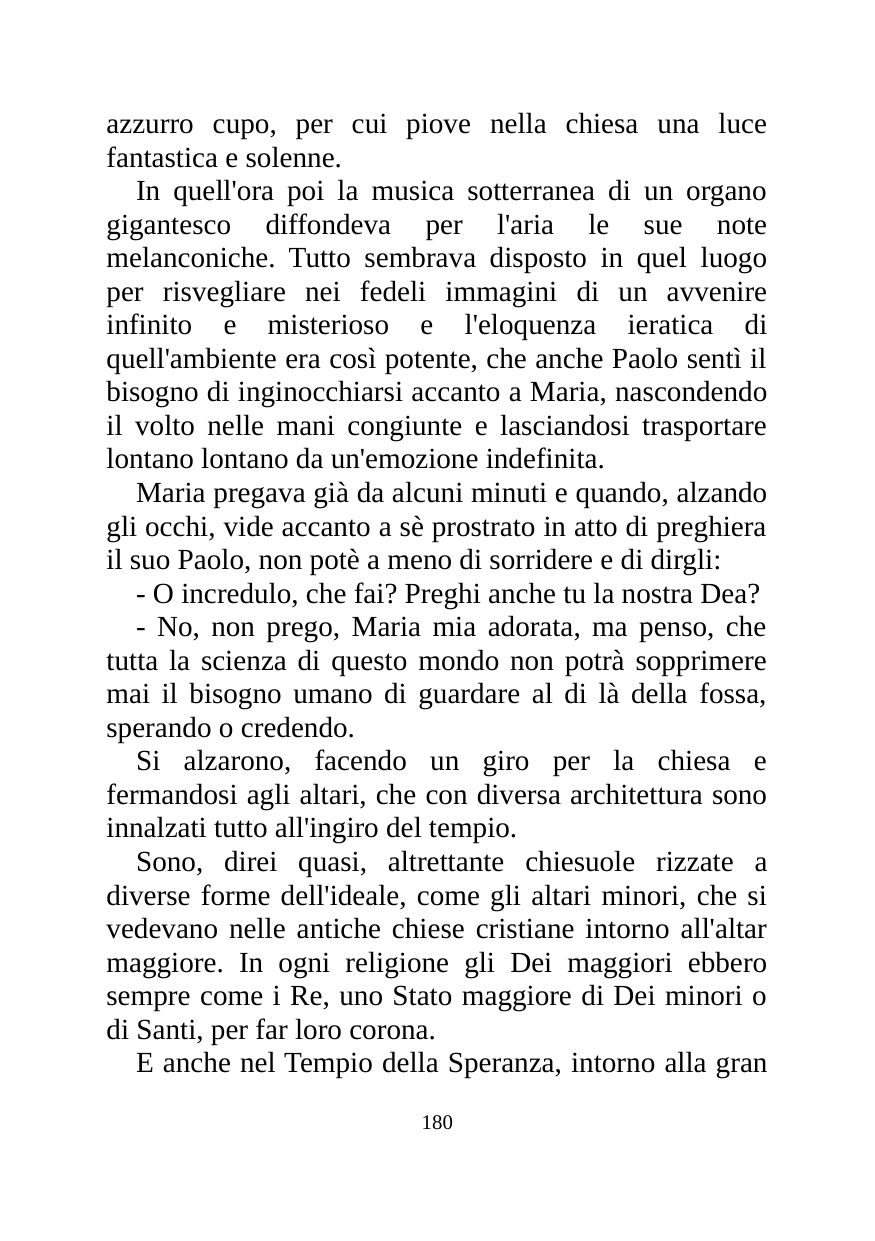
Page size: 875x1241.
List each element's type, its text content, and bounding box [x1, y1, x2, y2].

text - O incredulo, che fai? Preghi anche tu la nostra Dea? [106, 576, 768, 609]
text E anche nel Tempio della Speranza, intorno alla gran [106, 1045, 768, 1079]
text Maria pregava già da alcuni minuti e quando, alzando gli occhi, vide accanto a sè prostrato in atto di preghiera il suo Paolo, non potè a meno di sorridere e di dirgli: [106, 475, 768, 576]
text Sono, direi quasi, altrettante chiesuole rizzate a diverse forme dell'ideale, come gli altari minori, che si vedevano nelle antiche chiese cristiane intorno all'altar maggiore. In ogni religione gli Dei maggiori ebbero sempre come i Re, uno Stato maggiore di Dei minori o di Santi, per far loro corona. [106, 844, 768, 1045]
text - No, non prego, Maria mia adorata, ma penso, che tutta la scienza di questo mondo non potrà sopprimere mai il bisogno umano di guardare al di là della fossa, sperando o credendo. [106, 609, 768, 743]
text azzurro cupo, per cui piove nella chiesa una luce fantastica e solenne. [106, 106, 768, 173]
text In quell'ora poi la musica sotterranea di un organo gigantesco diffondeva per l'aria le sue note melanconiche. Tutto sembrava disposto in quel luogo per risvegliare nei fedeli immagini di un avvenire infinito e misterioso e l'eloquenza ieratica di quell'ambiente era così potente, che anche Paolo sentì il bisogno di inginocchiarsi accanto a Maria, nascondendo il volto nelle mani congiunte e lasciandosi trasportare lontano lontano da un'emozione indefinita. [106, 173, 768, 475]
text Si alzarono, facendo un giro per la chiesa e fermandosi agli altari, che con diversa architettura sono innalzati tutto all'ingiro del tempio. [106, 743, 768, 844]
